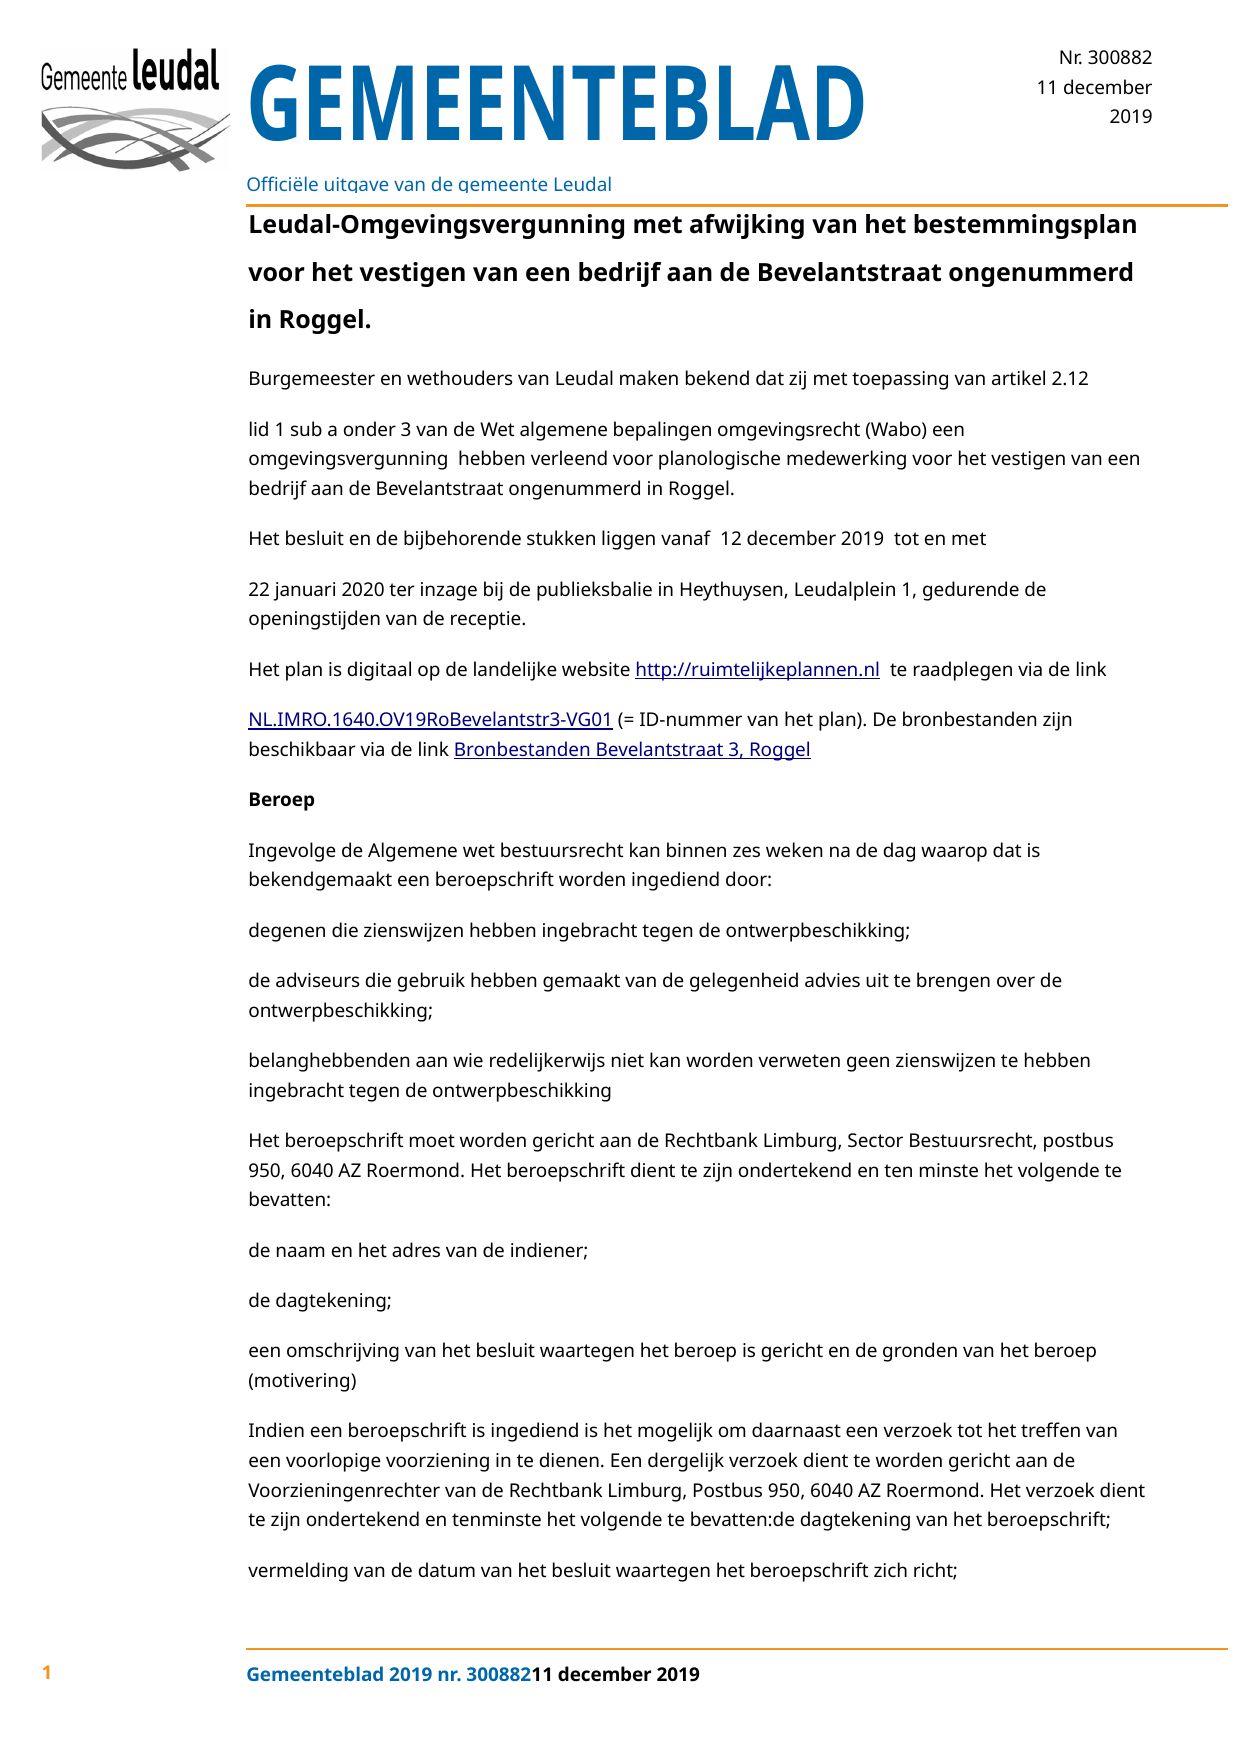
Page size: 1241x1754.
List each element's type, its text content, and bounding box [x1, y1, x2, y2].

text Leudal-Omgevingsvergunning met afwijking van het bestemmingsplan voor het vestigen van een bedrijf aan de Bevelantstraat ongenummerd in Roggel. [248, 207, 1152, 336]
text NL.IMRO.1640.OV19RoBevelantstr3-VG01 (= ID-nummer van het plan). De bronbestanden zijn beschikbaar via de link Bronbestanden Bevelantstraat 3, Roggel [248, 706, 1152, 762]
text een omschrijving van het besluit waartegen het beroep is gericht en de gronden van het beroep (motivering) [248, 1338, 1152, 1393]
text 22 januari 2020 ter inzage bij de publieksbalie in Heythuysen, Leudalplein 1, gedurende de openingstijden van de receptie. [248, 576, 1152, 631]
text Het beroepschrift moet worden gericht aan de Rechtbank Limburg, Sector Bestuursrecht, postbus 950, 6040 AZ Roermond. Het beroepschrift dient te zijn ondertekend en ten minste het volgende te bevatten: [248, 1127, 1152, 1212]
text de adviseurs die gebruik hebben gemaakt van de gelegenheid advies uit te brengen over de ontwerpbeschikking; [248, 967, 1152, 1022]
text Ingevolge de Algemene wet bestuursrecht kan binnen zes weken na de dag waarop dat is bekendgemaakt een beroepschrift worden ingediend door: [248, 837, 1152, 892]
text de dagtekening; [248, 1287, 1152, 1313]
text Het besluit en de bijbehorende stukken liggen vanaf 12 december 2019 tot en met [248, 526, 1152, 551]
text Burgemeester en wethouders van Leudal maken bekend dat zij met toepassing van artikel 2.12 [248, 366, 1152, 391]
text de naam en het adres van de indiener; [248, 1237, 1152, 1262]
text lid 1 sub a onder 3 van de Wet algemene bepalingen omgevingsrecht (Wabo) een omgevingsvergunning hebben verleend voor planologische medewerking voor het vestigen van een bedrijf aan de Bevelantstraat ongenummerd in Roggel. [248, 416, 1152, 501]
text vermelding van de datum van het besluit waartegen het beroepschrift zich richt; [248, 1557, 1152, 1582]
picture [41, 47, 231, 172]
text belanghebbenden aan wie redelijkerwijs niet kan worden verweten geen zienswijzen te hebben ingebracht tegen de ontwerpbeschikking [248, 1047, 1152, 1102]
text Beroep [248, 786, 1152, 812]
text Indien een beroepschrift is ingediend is het mogelijk om daarnaast een verzoek tot het treffen van een voorlopige voorziening in te dienen. Een dergelijk verzoek dient te worden gericht aan de Voorzieningenrechter van de Rechtbank Limburg, Postbus 950, 6040 AZ Roermond. Het verzoek dient te zijn ondertekend en tenminste het volgende te bevatten:de dagtekening van het beroepschrift; [248, 1418, 1152, 1532]
text Het plan is digitaal op de landelijke website http://ruimtelijkeplannen.nl te raadplegen via de link [248, 656, 1152, 682]
text degenen die zienswijzen hebben ingebracht tegen de ontwerpbeschikking; [248, 917, 1152, 942]
